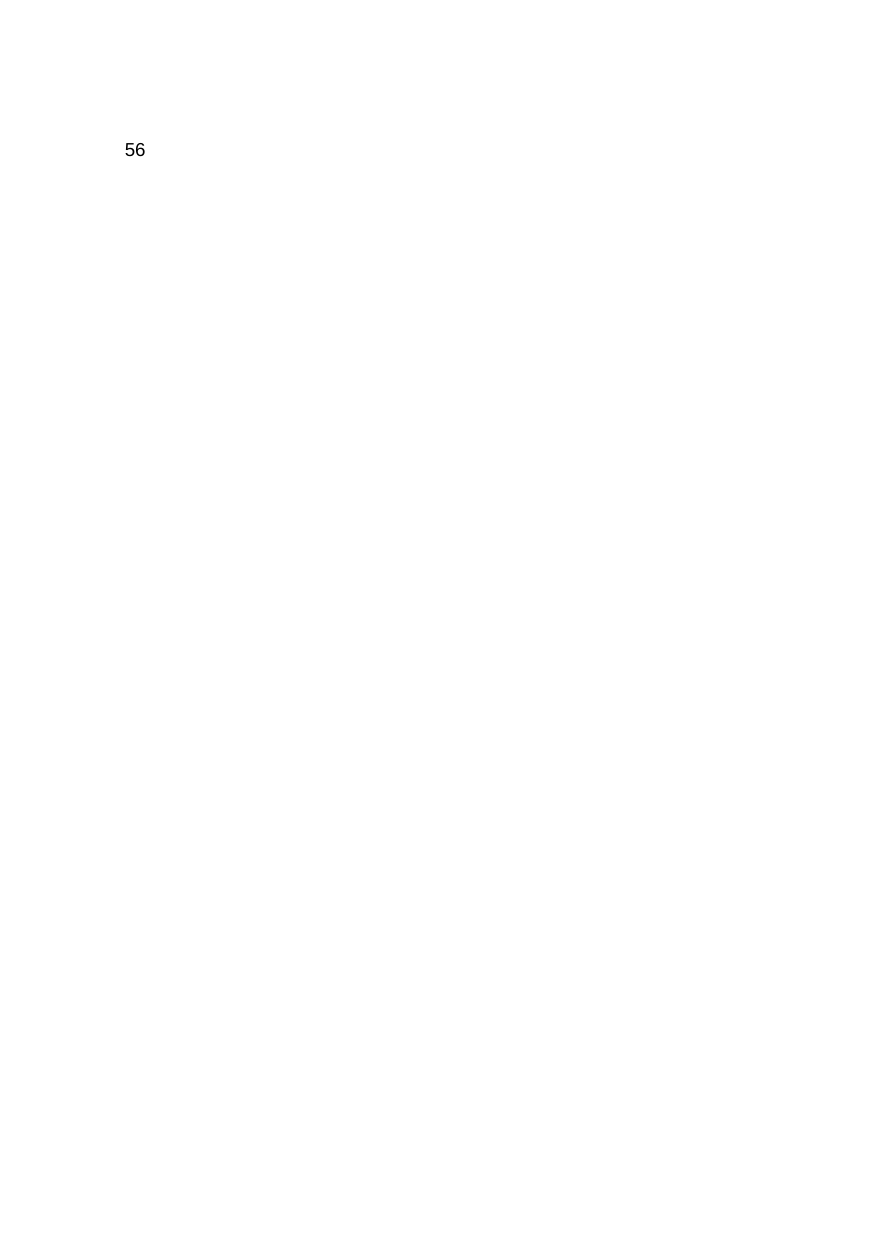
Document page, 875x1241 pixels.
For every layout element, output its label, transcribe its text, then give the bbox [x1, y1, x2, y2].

text 56 [124, 139, 791, 161]
